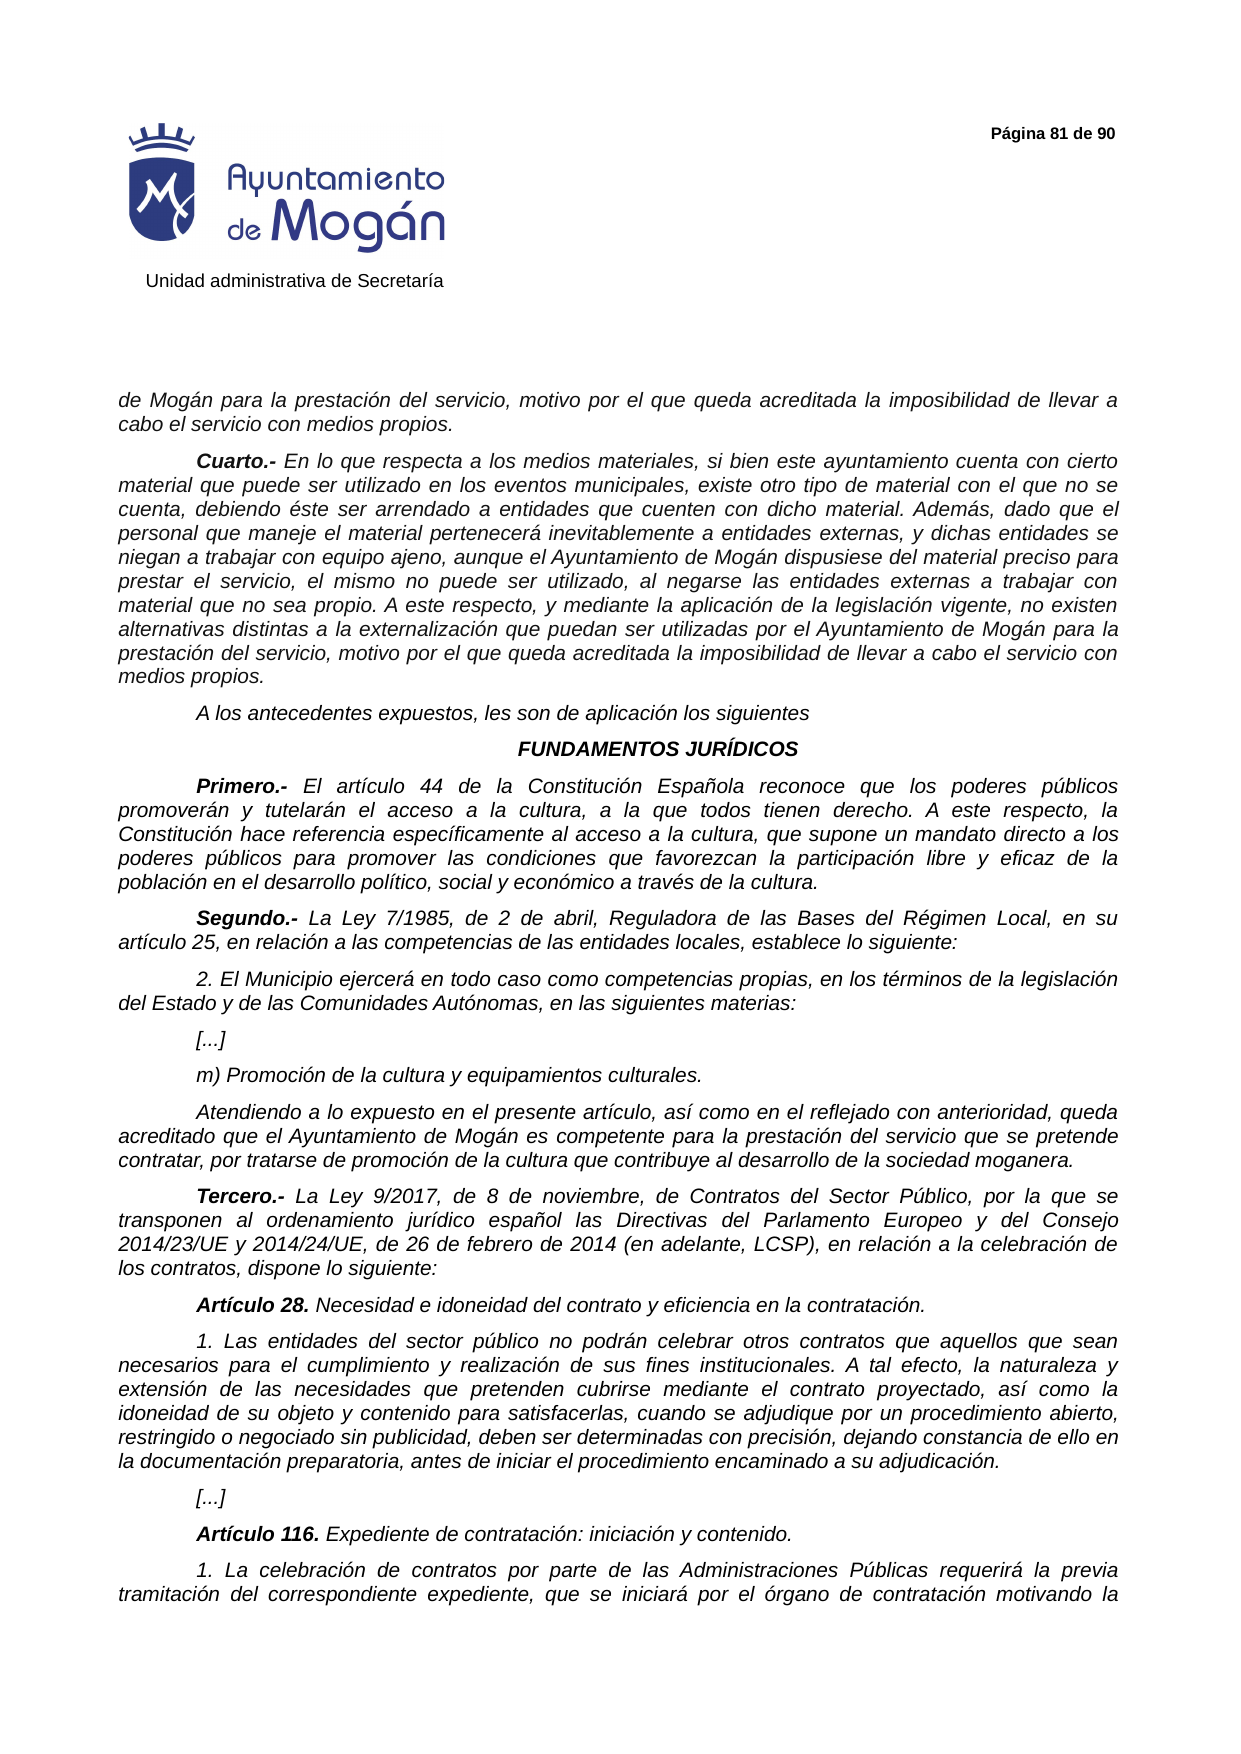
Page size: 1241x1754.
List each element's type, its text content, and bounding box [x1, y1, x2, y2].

text 2. El Municipio ejercerá en todo caso como competencias propias, en los términos de la legislación del Estado y de las Comunidades Autónomas, en las siguientes materias: [118, 966, 1122, 1014]
text Cuarto.- En lo que respecta a los medios materiales, si bien este ayuntamiento cuenta con cierto material que puede ser utilizado en los eventos municipales, existe otro tipo de material con el que no se cuenta, debiendo éste ser arrendado a entidades que cuenten con dicho material. Además, dado que el personal que maneje el material pertenecerá inevitablemente a entidades externas, y dichas entidades se niegan a trabajar con equipo ajeno, aunque el Ayuntamiento de Mogán dispusiese del material preciso para prestar el servicio, el mismo no puede ser utilizado, al negarse las entidades externas a trabajar con material que no sea propio. A este respecto, y mediante la aplicación de la legislación vigente, no existen alternativas distintas a la externalización que puedan ser utilizadas por el Ayuntamiento de Mogán para la prestación del servicio, motivo por el que queda acreditada la imposibilidad de llevar a cabo el servicio con medios propios. [118, 449, 1122, 688]
text Artículo 116. Expediente de contratación: iniciación y contenido. [118, 1522, 1122, 1546]
text A los antecedentes expuestos, les son de aplicación los siguientes [118, 701, 1122, 725]
text FUNDAMENTOS JURÍDICOS [118, 737, 1122, 761]
text de Mogán para la prestación del servicio, motivo por el que queda acreditada la imposibilidad de llevar a cabo el servicio con medios propios. [118, 388, 1122, 436]
text m) Promoción de la cultura y equipamientos culturales. [118, 1063, 1122, 1087]
text 1. La celebración de contratos por parte de las Administraciones Públicas requerirá la previa tramitación del correspondiente expediente, que se iniciará por el órgano de contratación motivando la [118, 1558, 1122, 1606]
text Atendiendo a lo expuesto en el presente artículo, así como en el reflejado con anterioridad, queda acreditado que el Ayuntamiento de Mogán es competente para la prestación del servicio que se pretende contratar, por tratarse de promoción de la cultura que contribuye al desarrollo de la sociedad moganera. [118, 1100, 1122, 1172]
text Primero.- El artículo 44 de la Constitución Española reconoce que los poderes públicos promoverán y tutelarán el acceso a la cultura, a la que todos tienen derecho. A este respecto, la Constitución hace referencia específicamente al acceso a la cultura, que supone un mandato directo a los poderes públicos para promover las condiciones que favorezcan la participación libre y eficaz de la población en el desarrollo político, social y económico a través de la cultura. [118, 774, 1122, 893]
picture [128, 123, 445, 259]
text [...] [118, 1485, 1122, 1509]
text Segundo.- La Ley 7/1985, de 2 de abril, Reguladora de las Bases del Régimen Local, en su artículo 25, en relación a las competencias de las entidades locales, establece lo siguiente: [118, 906, 1122, 954]
text 1. Las entidades del sector público no podrán celebrar otros contratos que aquellos que sean necesarios para el cumplimiento y realización de sus fines institucionales. A tal efecto, la naturaleza y extensión de las necesidades que pretenden cubrirse mediante el contrato proyectado, así como la idoneidad de su objeto y contenido para satisfacerlas, cuando se adjudique por un procedimiento abierto, restringido o negociado sin publicidad, deben ser determinadas con precisión, dejando constancia de ello en la documentación preparatoria, antes de iniciar el procedimiento encaminado a su adjudicación. [118, 1329, 1122, 1473]
text Artículo 28. Necesidad e idoneidad del contrato y eficiencia en la contratación. [118, 1292, 1122, 1316]
text Tercero.- La Ley 9/2017, de 8 de noviembre, de Contratos del Sector Público, por la que se transponen al ordenamiento jurídico español las Directivas del Parlamento Europeo y del Consejo 2014/23/UE y 2014/24/UE, de 26 de febrero de 2014 (en adelante, LCSP), en relación a la celebración de los contratos, dispone lo siguiente: [118, 1184, 1122, 1280]
text [...] [118, 1027, 1122, 1051]
